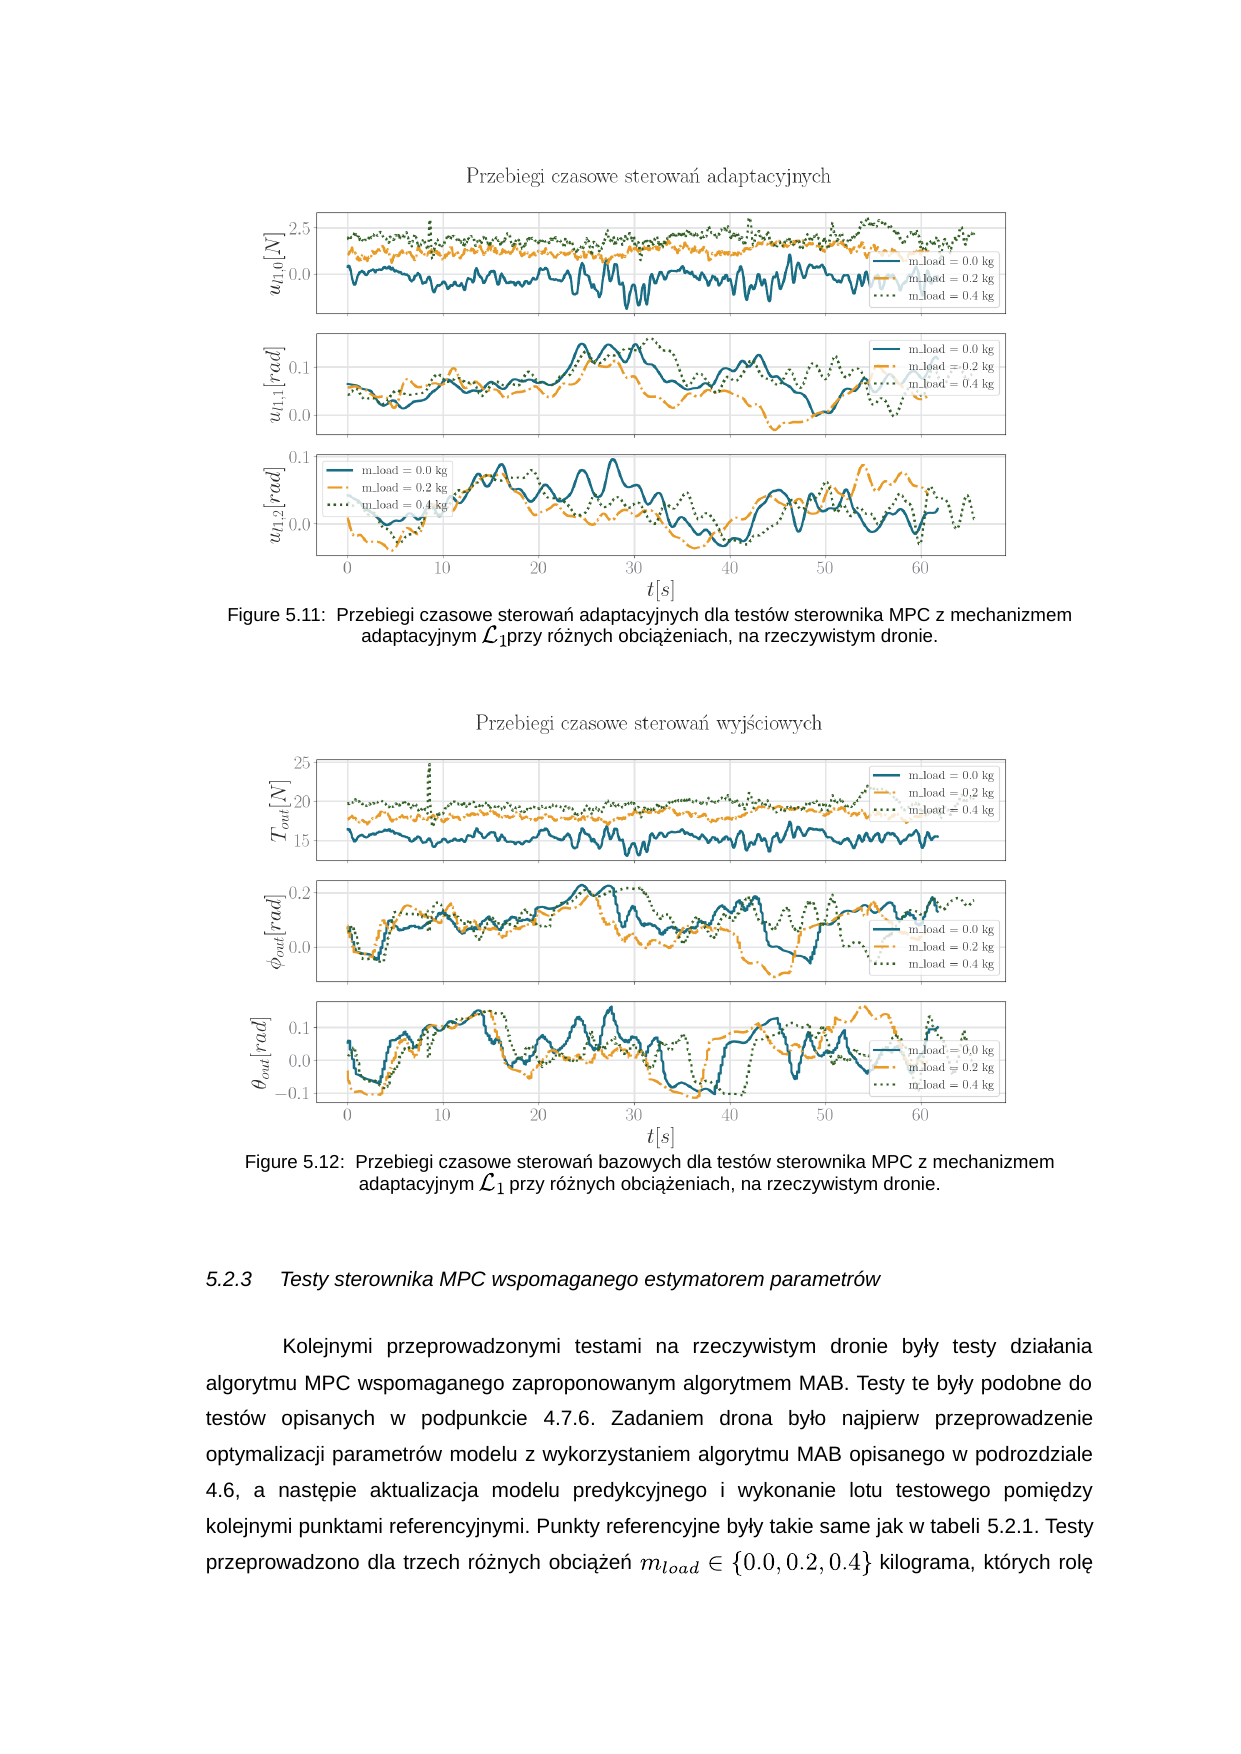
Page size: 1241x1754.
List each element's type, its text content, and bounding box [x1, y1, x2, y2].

text Figure 5.11: Przebiegi czasowe sterowań adaptacyjnych dla testów sterownika MPC z mechanizmem adaptacyjnym przy różnych obciążeniach, na rzeczywistym dronie. [206, 604, 1093, 647]
subtitle Testy sterownika MPC wspomaganego estymatorem parametrów [206, 1267, 1093, 1291]
text Figure 5.12: Przebiegi czasowe sterowań bazowych dla testów sterownika MPC z mechanizmem adaptacyjnym przy różnych obciążeniach, na rzeczywistym dronie. [206, 1151, 1093, 1194]
picture [205, 707, 1094, 1151]
text Kolejnymi przeprowadzonymi testami na rzeczywistym dronie były testy działania algorytmu MPC wspomaganego zaproponowanym algorytmem MAB. Testy te były podobne do testów opisanych w podpunkcie 4.7.6. Zadaniem drona było najpierw przeprowadzenie optymalizacji parametrów modelu z wykorzystaniem algorytmu MAB opisanego w podrozdziale 4.6, a następie aktualizacja modelu predykcyjnego i wykonanie lotu testowego pomiędzy kolejnymi punktami referencyjnymi. Punkty referencyjne były takie same jak w tabeli 5.2.1. Testy przeprowadzono dla trzech różnych obciążeń kilograma, których rolę [206, 1334, 1093, 1576]
picture [205, 159, 1094, 604]
